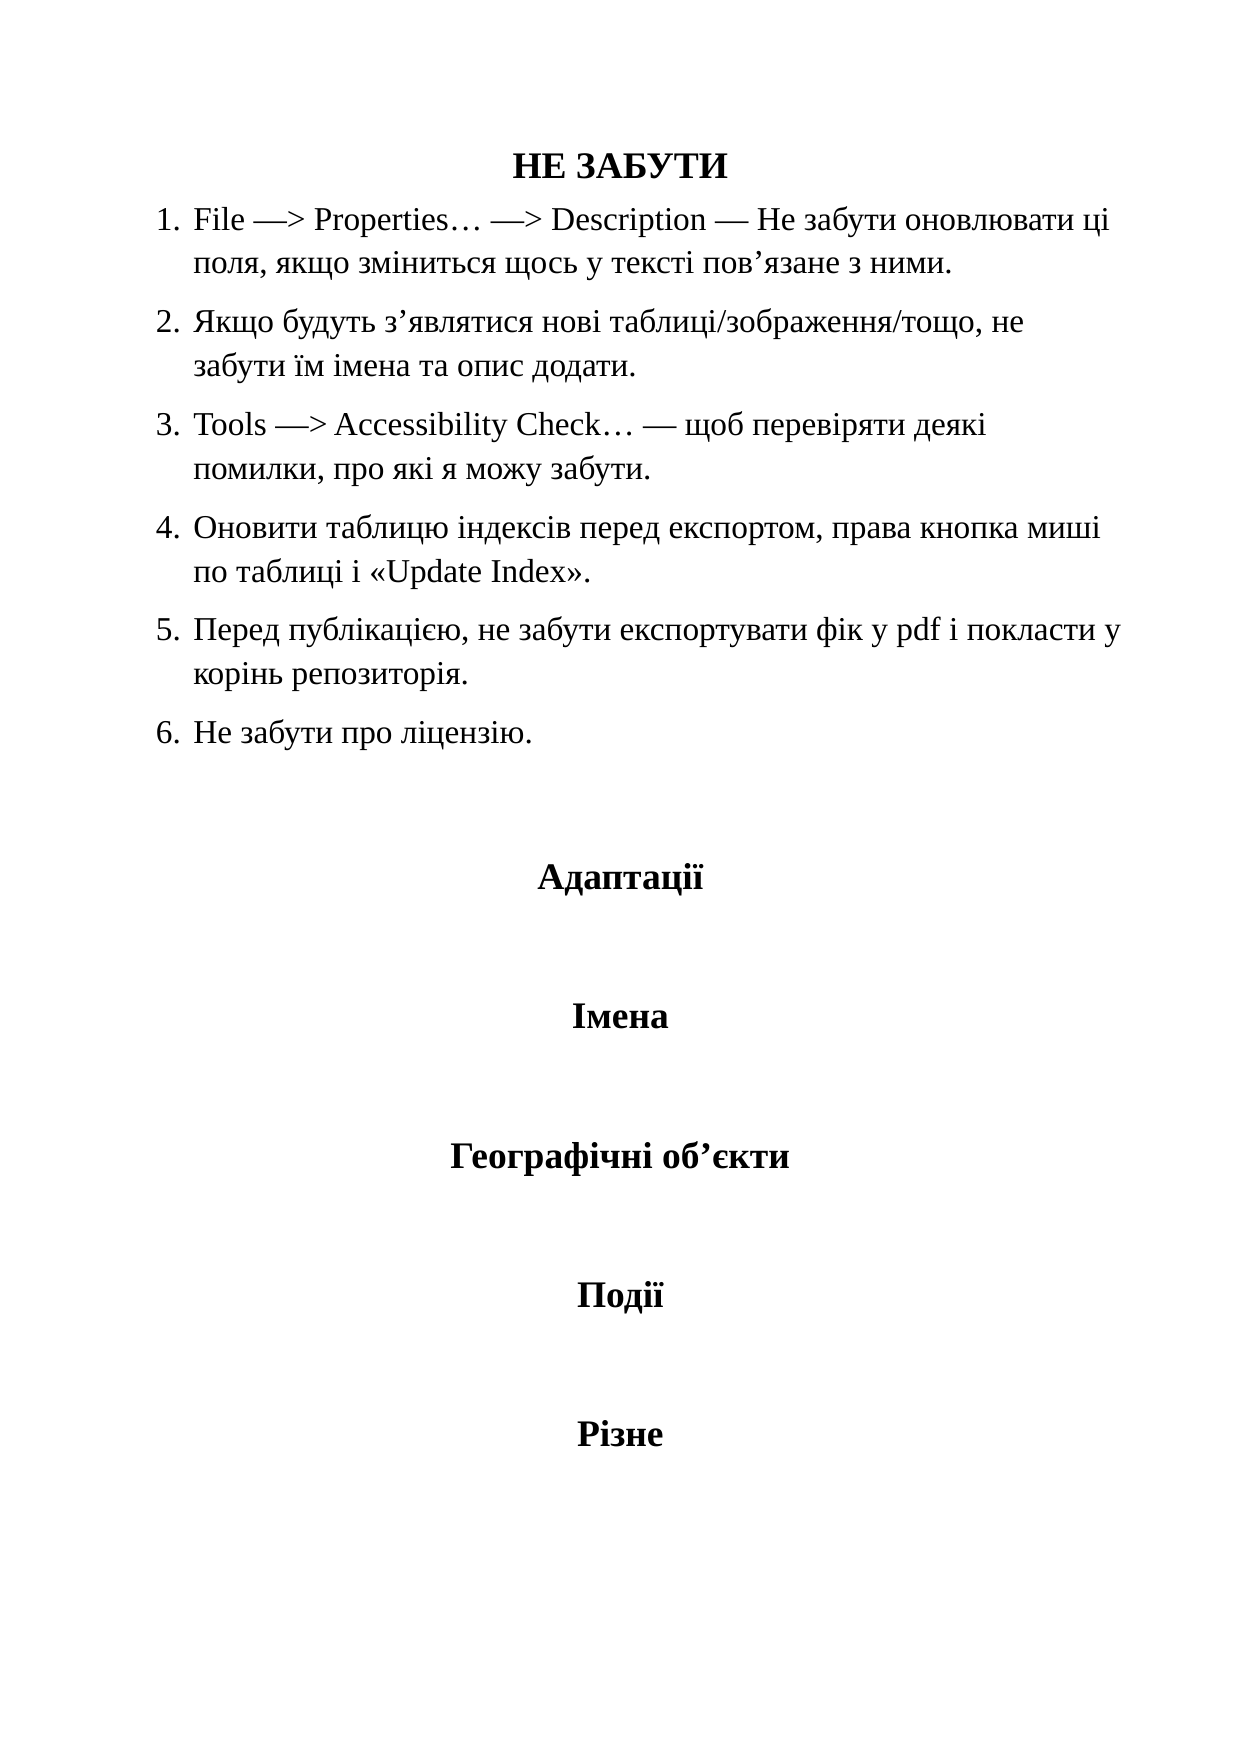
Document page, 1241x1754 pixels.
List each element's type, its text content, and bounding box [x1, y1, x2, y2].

list Tools —> Accessibility Check… — щоб перевіряти деякі помилки, про які я можу забути. [156, 404, 1122, 487]
subtitle Імена [118, 994, 1122, 1037]
subtitle Адаптації [118, 854, 1122, 898]
list Не забути про ліцензію. [156, 712, 1122, 751]
subtitle НЕ ЗАБУТИ [118, 143, 1122, 186]
list Перед публікацією, не забути експортувати фік у pdf і покласти у корінь репозиторія. [156, 609, 1122, 692]
subtitle Події [118, 1272, 1122, 1316]
subtitle Географічні об’єкти [118, 1133, 1122, 1176]
subtitle Різне [118, 1412, 1122, 1455]
list Якщо будуть з’являтися нові таблиці/зображення/тощо, не забути їм імена та опис додати. [156, 301, 1122, 384]
list File —> Properties… —> Description — Не забути оновлювати ці поля, якщо зміниться щось у тексті пов’язане з ними. [156, 199, 1122, 281]
list Оновити таблицю індексів перед експортом, права кнопка миші по таблиці і «Update Index». [156, 507, 1122, 589]
